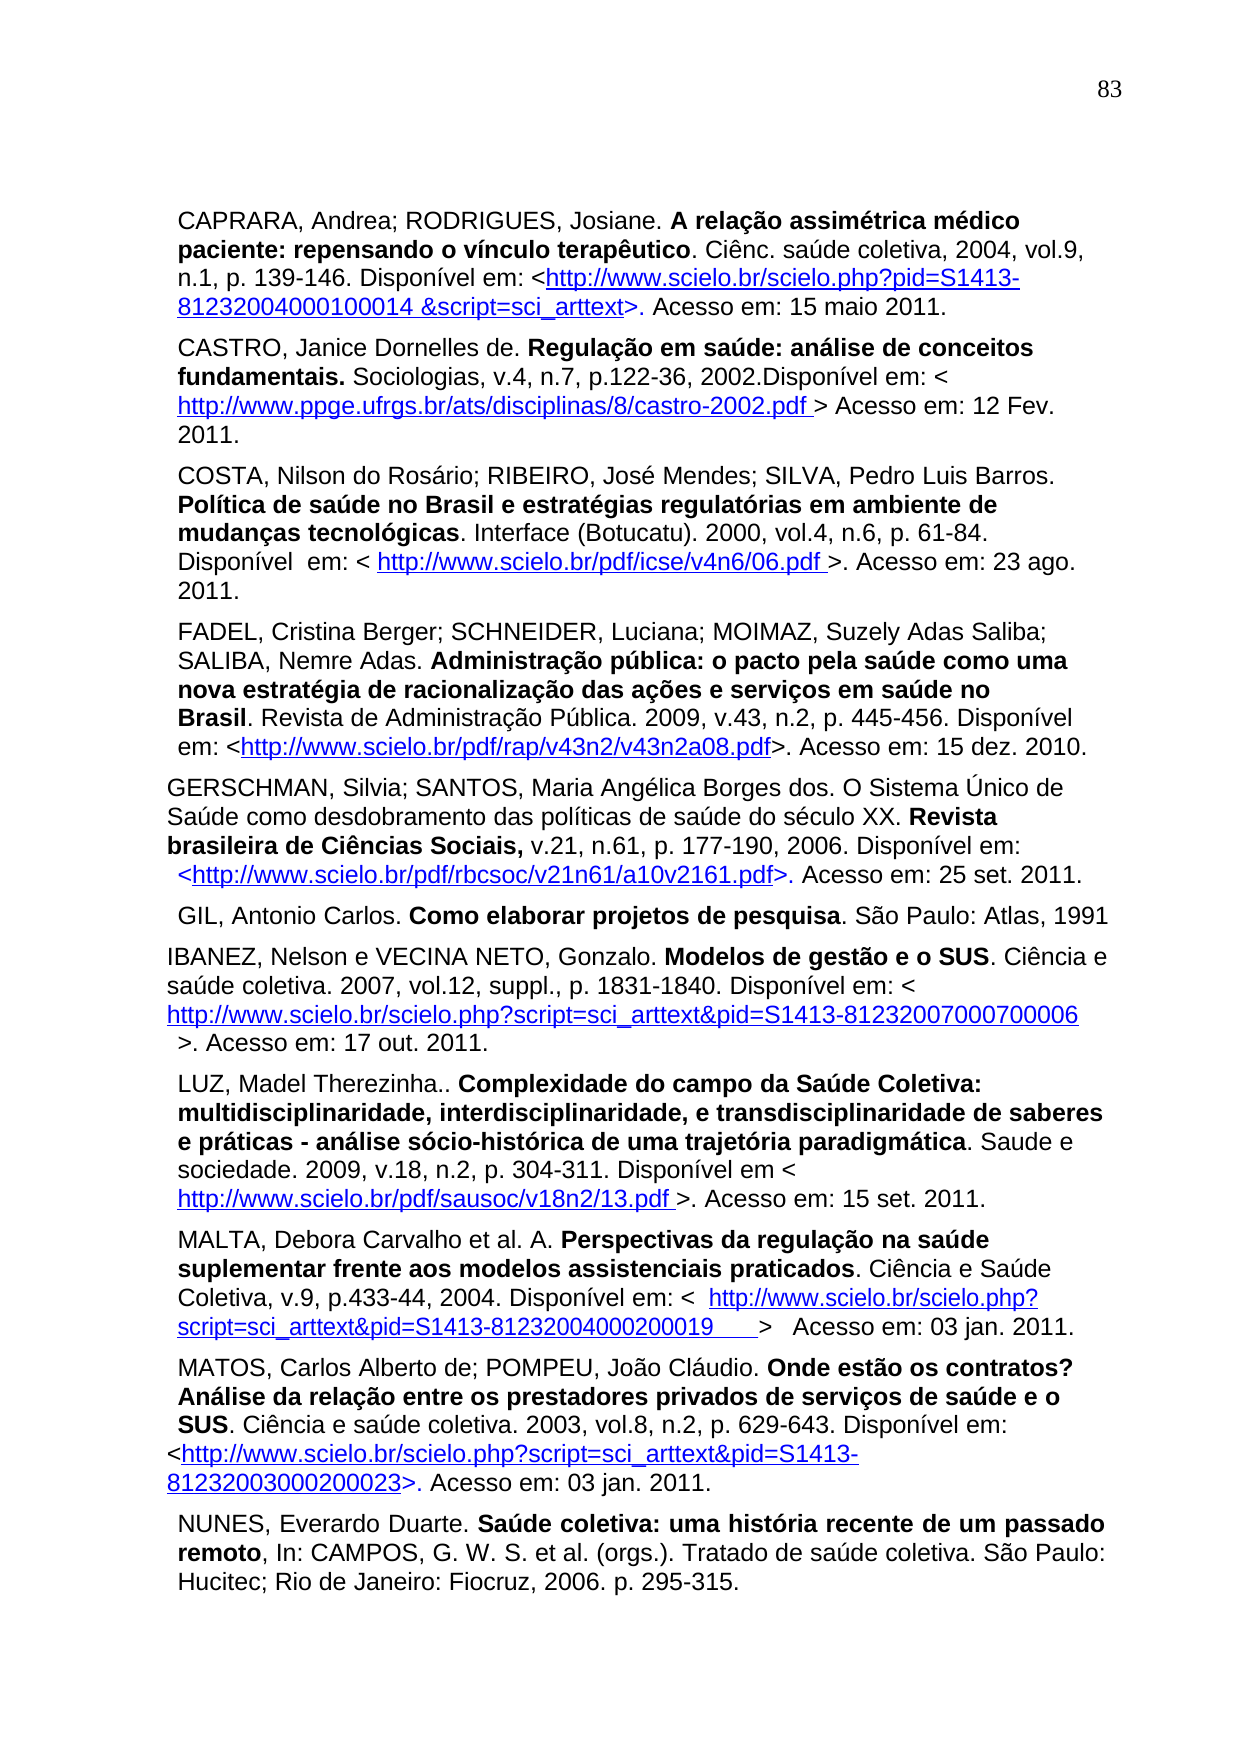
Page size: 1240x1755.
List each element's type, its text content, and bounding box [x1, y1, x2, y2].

text <http://www.scielo.br/pdf/rbcsoc/v21n61/a10v2161.pdf>. Acesso em: 25 set. 2011. GIL, Antonio Carlos. Como elaborar projetos de pesquisa. São Paulo: Atlas, 1991 [177, 860, 1115, 929]
text FADEL, Cristina Berger; SCHNEIDER, Luciana; MOIMAZ, Suzely Adas Saliba; SALIBA, Nemre Adas. Administração pública: o pacto pela saúde como uma nova estratégia de racionalização das ações e serviços em saúde no Brasil. Revista de Administração Pública. 2009, v.43, n.2, p. 445-456. Disponível [177, 617, 1077, 732]
text LUZ, Madel Therezinha.. Complexidade do campo da Saúde Coletiva: multidisciplinaridade, interdisciplinaridade, e transdisciplinaridade de saberes e práticas - análise sócio-histórica de uma trajetória paradigmática. Saude e sociedade. 2009, v.18, n.2, p. 304-311. Disponível em < http://www.scielo.br/pdf/sausoc/v18n2/13.pdf >. Acesso em: 15 set. 2011. [177, 1069, 1107, 1213]
text IBANEZ, Nelson e VECINA NETO, Gonzalo. Modelos de gestão e o SUS. Ciência e saúde coletiva. 2007, vol.12, suppl., p. 1831-1840. Disponível em: < http://www.scielo.br/scielo.php?script=sci_arttext&pid=S1413-81232007000700006 [167, 942, 1122, 1028]
text em: <http://www.scielo.br/pdf/rap/v43n2/v43n2a08.pdf>. Acesso em: 15 dez. 2010. [177, 732, 1133, 761]
text MATOS, Carlos Alberto de; POMPEU, João Cláudio. Onde estão os contratos? Análise da relação entre os prestadores privados de serviços de saúde e o SUS. Ciência e saúde coletiva. 2003, vol.8, n.2, p. 629-643. Disponível em: [177, 1353, 1107, 1439]
text MALTA, Debora Carvalho et al. A. Perspectivas da regulação na saúde suplementar frente aos modelos assistenciais praticados. Ciência e Saúde Coletiva, v.9, p.433-44, 2004. Disponível em: < http://www.scielo.br/scielo.php?script=sci_arttext&pid=S1413-81232004000200019 > Acesso em: 03 jan. 2011. [177, 1226, 1119, 1341]
text CAPRARA, Andrea; RODRIGUES, Josiane. A relação assimétrica médico paciente: repensando o vínculo terapêutico. Ciênc. saúde coletiva, 2004, vol.9, n.1, p. 139-146. Disponível em: <http://www.scielo.br/scielo.php?pid=S1413- 81232004000100014 &script=sci_arttext>. Acesso em: 15 maio 2011. [177, 206, 1107, 321]
text COSTA, Nilson do Rosário; RIBEIRO, José Mendes; SILVA, Pedro Luis Barros. Política de saúde no Brasil e estratégias regulatórias em ambiente de mudanças tecnológicas. Interface (Botucatu). 2000, vol.4, n.6, p. 61-84. Disponível em: < http://www.scielo.br/pdf/icse/v4n6/06.pdf >. Acesso em: 23 ago. 2011. [177, 461, 1107, 605]
text >. Acesso em: 17 out. 2011. [177, 1028, 1133, 1057]
text <http://www.scielo.br/scielo.php?script=sci_arttext&pid=S1413- 81232003000200023>. Acesso em: 03 jan. 2011. [167, 1439, 1115, 1497]
text GERSCHMAN, Silvia; SANTOS, Maria Angélica Borges dos. O Sistema Único de Saúde como desdobramento das políticas de saúde do século XX. Revista brasileira de Ciências Sociais, v.21, n.61, p. 177-190, 2006. Disponível em: [167, 773, 1107, 860]
text CASTRO, Janice Dornelles de. Regulação em saúde: análise de conceitos fundamentais. Sociologias, v.4, n.7, p.122-36, 2002.Disponível em: < http://www.ppge.ufrgs.br/ats/disciplinas/8/castro-2002.pdf > Acesso em: 12 Fev. 2011. [177, 333, 1062, 448]
text NUNES, Everardo Duarte. Saúde coletiva: uma história recente de um passado remoto, In: CAMPOS, G. W. S. et al. (orgs.). Tratado de saúde coletiva. São Paulo: Hucitec; Rio de Janeiro: Fiocruz, 2006. p. 295-315. [177, 1509, 1106, 1596]
